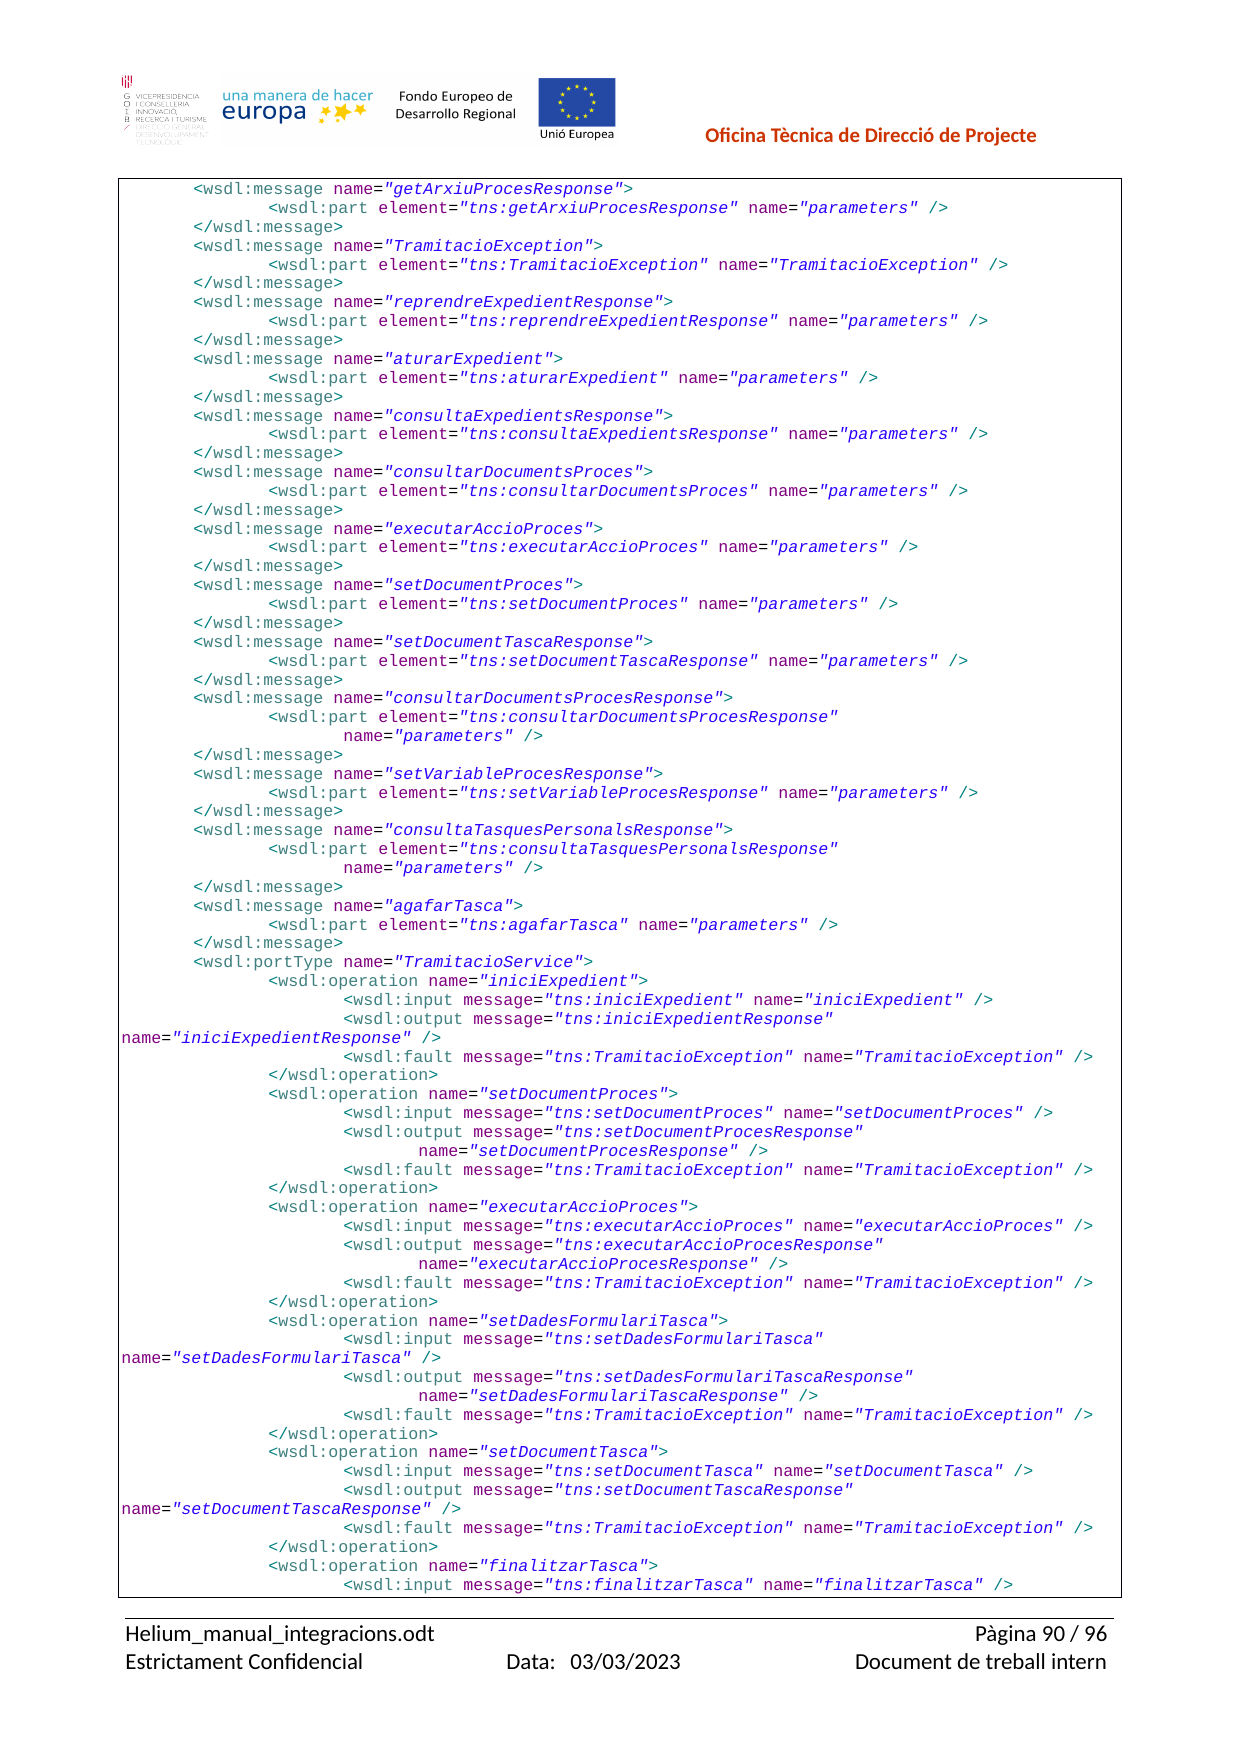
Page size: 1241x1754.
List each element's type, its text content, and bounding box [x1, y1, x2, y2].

text <wsdl:input message="tns:executarAccioProces" name="executarAccioProces" /> [119, 1215, 1121, 1233]
text <wsdl:part element="tns:setVariableProcesResponse" name="parameters" /> [119, 781, 1121, 800]
text <wsdl:operation name="finalitzarTasca"> [119, 1554, 1121, 1573]
text <wsdl:message name="agafarTasca"> [119, 894, 1121, 913]
text <wsdl:operation name="executarAccioProces"> [119, 1196, 1121, 1215]
text <wsdl:message name="consultaExpedientsResponse"> [119, 404, 1121, 423]
text <wsdl:fault message="tns:TramitacioException" name="TramitacioException" /> [119, 1158, 1121, 1177]
text </wsdl:operation> [119, 1177, 1121, 1196]
text </wsdl:operation> [119, 1064, 1121, 1083]
text <wsdl:input message="tns:finalitzarTasca" name="finalitzarTasca" /> [119, 1573, 1121, 1597]
text name="setDocumentProcesResponse" /> [119, 1139, 1121, 1158]
text <wsdl:output message="tns:setDadesFormulariTascaResponse" [119, 1366, 1121, 1384]
text <wsdl:operation name="iniciExpedient"> [119, 969, 1121, 988]
text <wsdl:message name="reprendreExpedientResponse"> [119, 291, 1121, 310]
text <wsdl:input message="tns:iniciExpedient" name="iniciExpedient" /> [119, 988, 1121, 1007]
text <wsdl:message name="consultarDocumentsProces"> [119, 461, 1121, 479]
picture [118, 73, 213, 147]
text <wsdl:message name="setDocumentTascaResponse"> [119, 630, 1121, 649]
text <wsdl:part element="tns:executarAccioProces" name="parameters" /> [119, 536, 1121, 555]
text <wsdl:part element="tns:consultarDocumentsProces" name="parameters" /> [119, 479, 1121, 498]
text </wsdl:operation> [119, 1422, 1121, 1441]
text <wsdl:part element="tns:setDocumentTascaResponse" name="parameters" /> [119, 649, 1121, 668]
text <wsdl:input message="tns:setDocumentProces" name="setDocumentProces" /> [119, 1102, 1121, 1120]
text <wsdl:message name="consultarDocumentsProcesResponse"> [119, 687, 1121, 706]
text <wsdl:part element="tns:consultaTasquesPersonalsResponse" [119, 838, 1121, 856]
text </wsdl:message> [119, 800, 1121, 819]
text <wsdl:portType name="TramitacioService"> [119, 951, 1121, 969]
text name="setDadesFormulariTascaResponse" /> [119, 1384, 1121, 1403]
text name="executarAccioProcesResponse" /> [119, 1252, 1121, 1271]
text <wsdl:output message="tns:setDocumentProcesResponse" [119, 1120, 1121, 1139]
text </wsdl:operation> [119, 1535, 1121, 1554]
text <wsdl:operation name="setDocumentProces"> [119, 1083, 1121, 1102]
text </wsdl:message> [119, 932, 1121, 951]
text <wsdl:output message="tns:executarAccioProcesResponse" [119, 1233, 1121, 1252]
text <wsdl:fault message="tns:TramitacioException" name="TramitacioException" /> [119, 1403, 1121, 1422]
text <wsdl:part element="tns:TramitacioException" name="TramitacioException" /> [119, 253, 1121, 272]
text </wsdl:operation> [119, 1290, 1121, 1309]
text </wsdl:message> [119, 442, 1121, 461]
text </wsdl:message> [119, 875, 1121, 894]
text <wsdl:operation name="setDadesFormulariTasca"> [119, 1309, 1121, 1328]
text name="parameters" /> [119, 724, 1121, 743]
text <wsdl:part element="tns:consultaExpedientsResponse" name="parameters" /> [119, 423, 1121, 442]
text </wsdl:message> [119, 215, 1121, 234]
text <wsdl:part element="tns:agafarTasca" name="parameters" /> [119, 913, 1121, 932]
text </wsdl:message> [119, 272, 1121, 291]
text <wsdl:message name="TramitacioException"> [119, 234, 1121, 253]
text <wsdl:operation name="setDocumentTasca"> [119, 1441, 1121, 1460]
text </wsdl:message> [119, 385, 1121, 404]
text </wsdl:message> [119, 611, 1121, 630]
text <wsdl:message name="setVariableProcesResponse"> [119, 762, 1121, 781]
text name="parameters" /> [119, 856, 1121, 875]
text <wsdl:part element="tns:consultarDocumentsProcesResponse" [119, 706, 1121, 724]
text <wsdl:message name="getArxiuProcesResponse"> [119, 179, 1121, 197]
text </wsdl:message> [119, 555, 1121, 574]
text <wsdl:fault message="tns:TramitacioException" name="TramitacioException" /> [119, 1516, 1121, 1535]
text <wsdl:fault message="tns:TramitacioException" name="TramitacioException" /> [119, 1045, 1121, 1064]
text <wsdl:message name="setDocumentProces"> [119, 574, 1121, 592]
text </wsdl:message> [119, 743, 1121, 762]
text <wsdl:output message="tns:setDocumentTascaResponse" name="setDocumentTascaResponse" /> [119, 1479, 1121, 1516]
text </wsdl:message> [119, 668, 1121, 687]
text </wsdl:message> [119, 328, 1121, 347]
text <wsdl:message name="aturarExpedient"> [119, 347, 1121, 366]
text <wsdl:fault message="tns:TramitacioException" name="TramitacioException" /> [119, 1271, 1121, 1290]
text <wsdl:message name="executarAccioProces"> [119, 517, 1121, 536]
text <wsdl:output message="tns:iniciExpedientResponse" name="iniciExpedientResponse" /> [119, 1007, 1121, 1045]
text </wsdl:message> [119, 498, 1121, 517]
text <wsdl:message name="consultaTasquesPersonalsResponse"> [119, 819, 1121, 838]
text <wsdl:input message="tns:setDadesFormulariTasca" name="setDadesFormulariTasca" /> [119, 1328, 1121, 1366]
text <wsdl:part element="tns:getArxiuProcesResponse" name="parameters" /> [119, 197, 1121, 215]
picture [219, 73, 621, 147]
text <wsdl:input message="tns:setDocumentTasca" name="setDocumentTasca" /> [119, 1460, 1121, 1479]
text <wsdl:part element="tns:reprendreExpedientResponse" name="parameters" /> [119, 310, 1121, 328]
text <wsdl:part element="tns:setDocumentProces" name="parameters" /> [119, 592, 1121, 611]
text <wsdl:part element="tns:aturarExpedient" name="parameters" /> [119, 366, 1121, 385]
